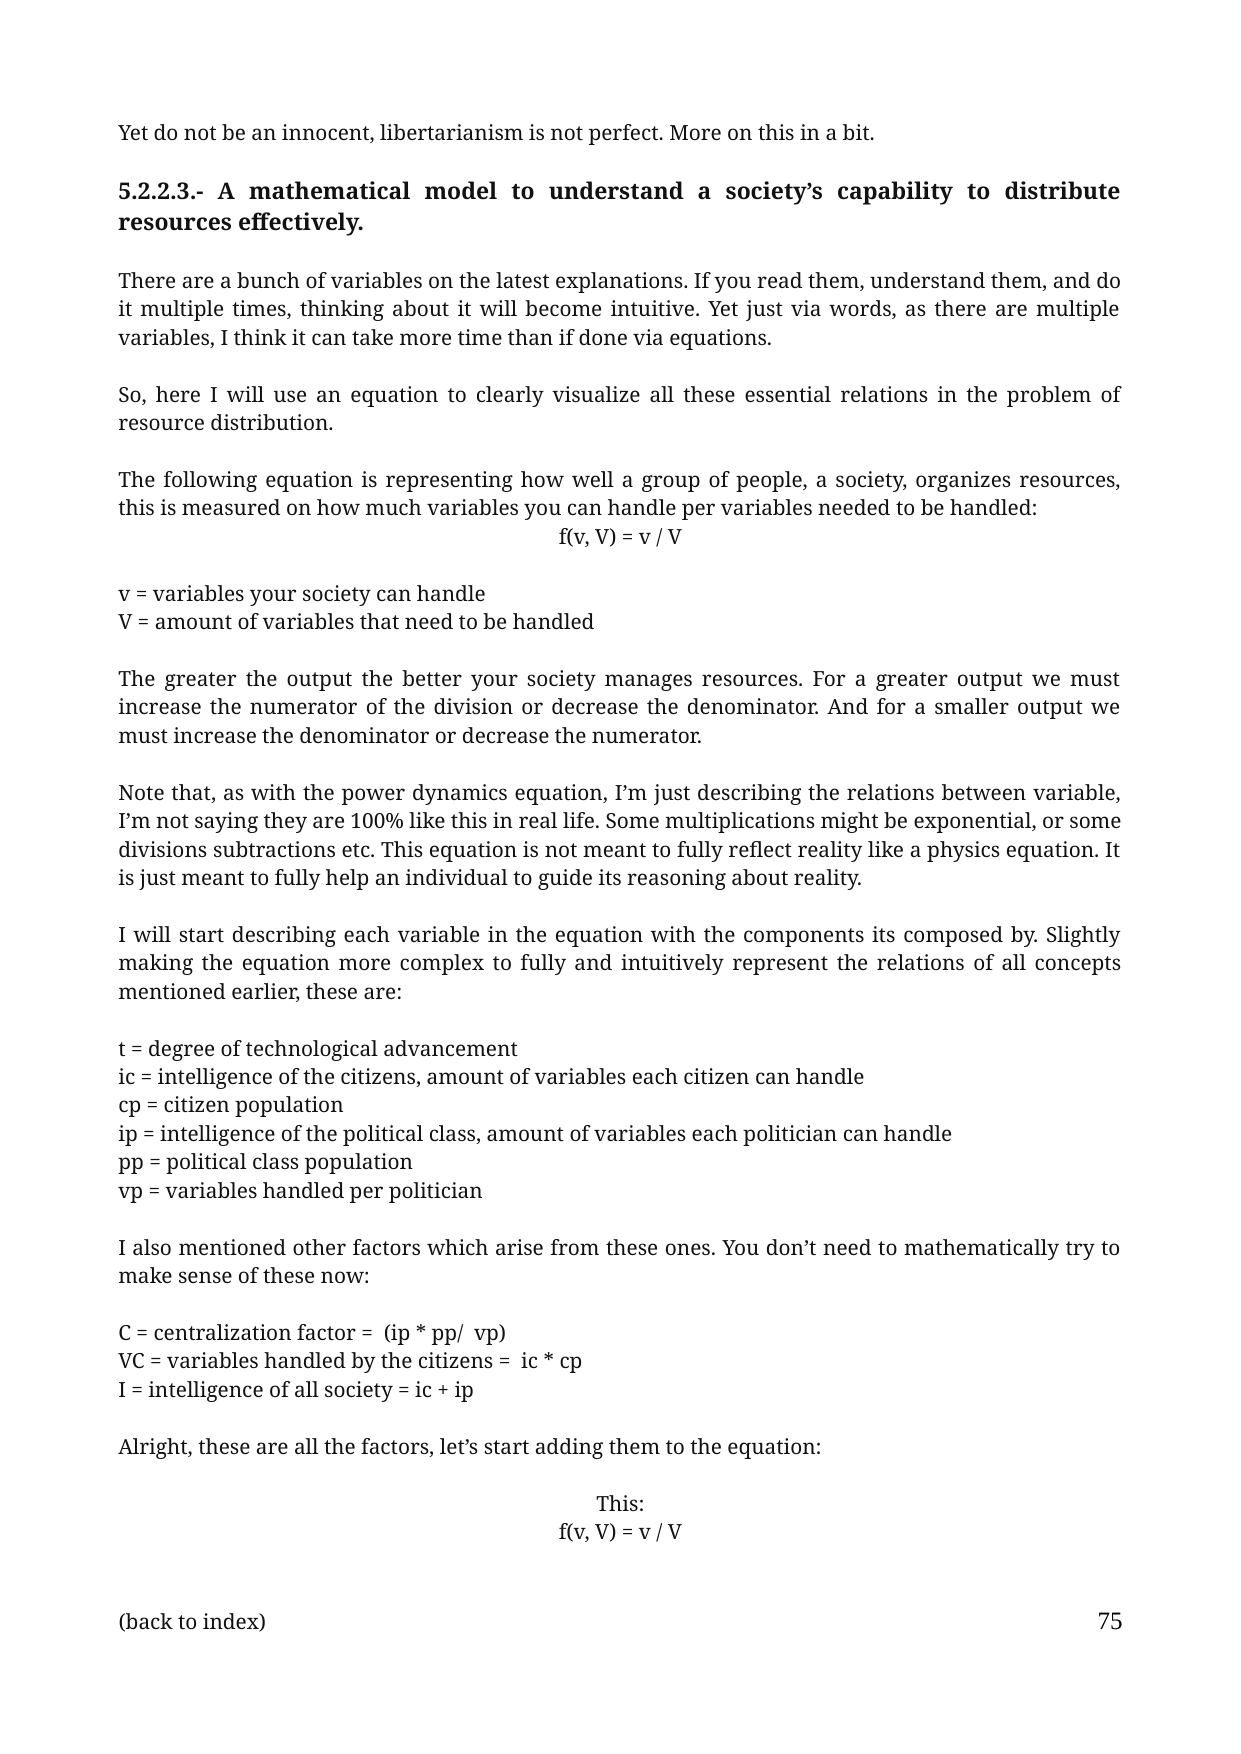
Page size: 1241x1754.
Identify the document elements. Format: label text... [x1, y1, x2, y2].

text I = intelligence of all society = ic + ip [118, 1375, 1122, 1403]
text Note that, as with the power dynamics equation, I’m just describing the relations between variable, I’m not saying they are 100% like this in real life. Some multiplications might be exponential, or some divisions subtractions etc. This equation is not meant to fully reflect reality like a physics equation. It is just meant to fully help an individual to guide its reasoning about reality. [118, 778, 1122, 892]
text There are a bunch of variables on the latest explanations. If you read them, understand them, and do it multiple times, thinking about it will become intuitive. Yet just via words, as there are multiple variables, I think it can take more time than if done via equations. [118, 266, 1122, 351]
text Yet do not be an innocent, libertarianism is not perfect. More on this in a bit. [118, 118, 1122, 147]
text VC = variables handled by the citizens = ic * cp [118, 1347, 1122, 1375]
text Alright, these are all the factors, let’s start adding them to the equation: [118, 1432, 1122, 1460]
text The greater the output the better your society manages resources. For a greater output we must increase the numerator of the division or decrease the denominator. And for a smaller output we must increase the denominator or decrease the numerator. [118, 664, 1122, 749]
text So, here I will use an equation to clearly visualize all these essential relations in the problem of resource distribution. [118, 380, 1122, 437]
text f(v, V) = v / V [118, 1517, 1122, 1546]
text cp = citizen population [118, 1091, 1122, 1119]
text V = amount of variables that need to be handled [118, 607, 1122, 636]
text C = centralization factor = (ip * pp/ vp) [118, 1318, 1122, 1347]
text pp = political class population [118, 1147, 1122, 1176]
text ic = intelligence of the citizens, amount of variables each citizen can handle [118, 1062, 1122, 1091]
text ip = intelligence of the political class, amount of variables each politician can handle [118, 1119, 1122, 1147]
text This: [118, 1489, 1122, 1517]
text The following equation is representing how well a group of people, a society, organizes resources, this is measured on how much variables you can handle per variables needed to be handled: [118, 465, 1122, 522]
text t = degree of technological advancement [118, 1034, 1122, 1062]
text v = variables your society can handle [118, 579, 1122, 607]
text f(v, V) = v / V [118, 522, 1122, 550]
text 5.2.2.3.- A mathematical model to understand a society’s capability to distribute resources effectively. [118, 175, 1122, 237]
text I will start describing each variable in the equation with the components its composed by. Slightly making the equation more complex to fully and intuitively represent the relations of all concepts mentioned earlier, these are: [118, 920, 1122, 1005]
text vp = variables handled per politician [118, 1176, 1122, 1204]
text I also mentioned other factors which arise from these ones. You don’t need to mathematically try to make sense of these now: [118, 1233, 1122, 1290]
